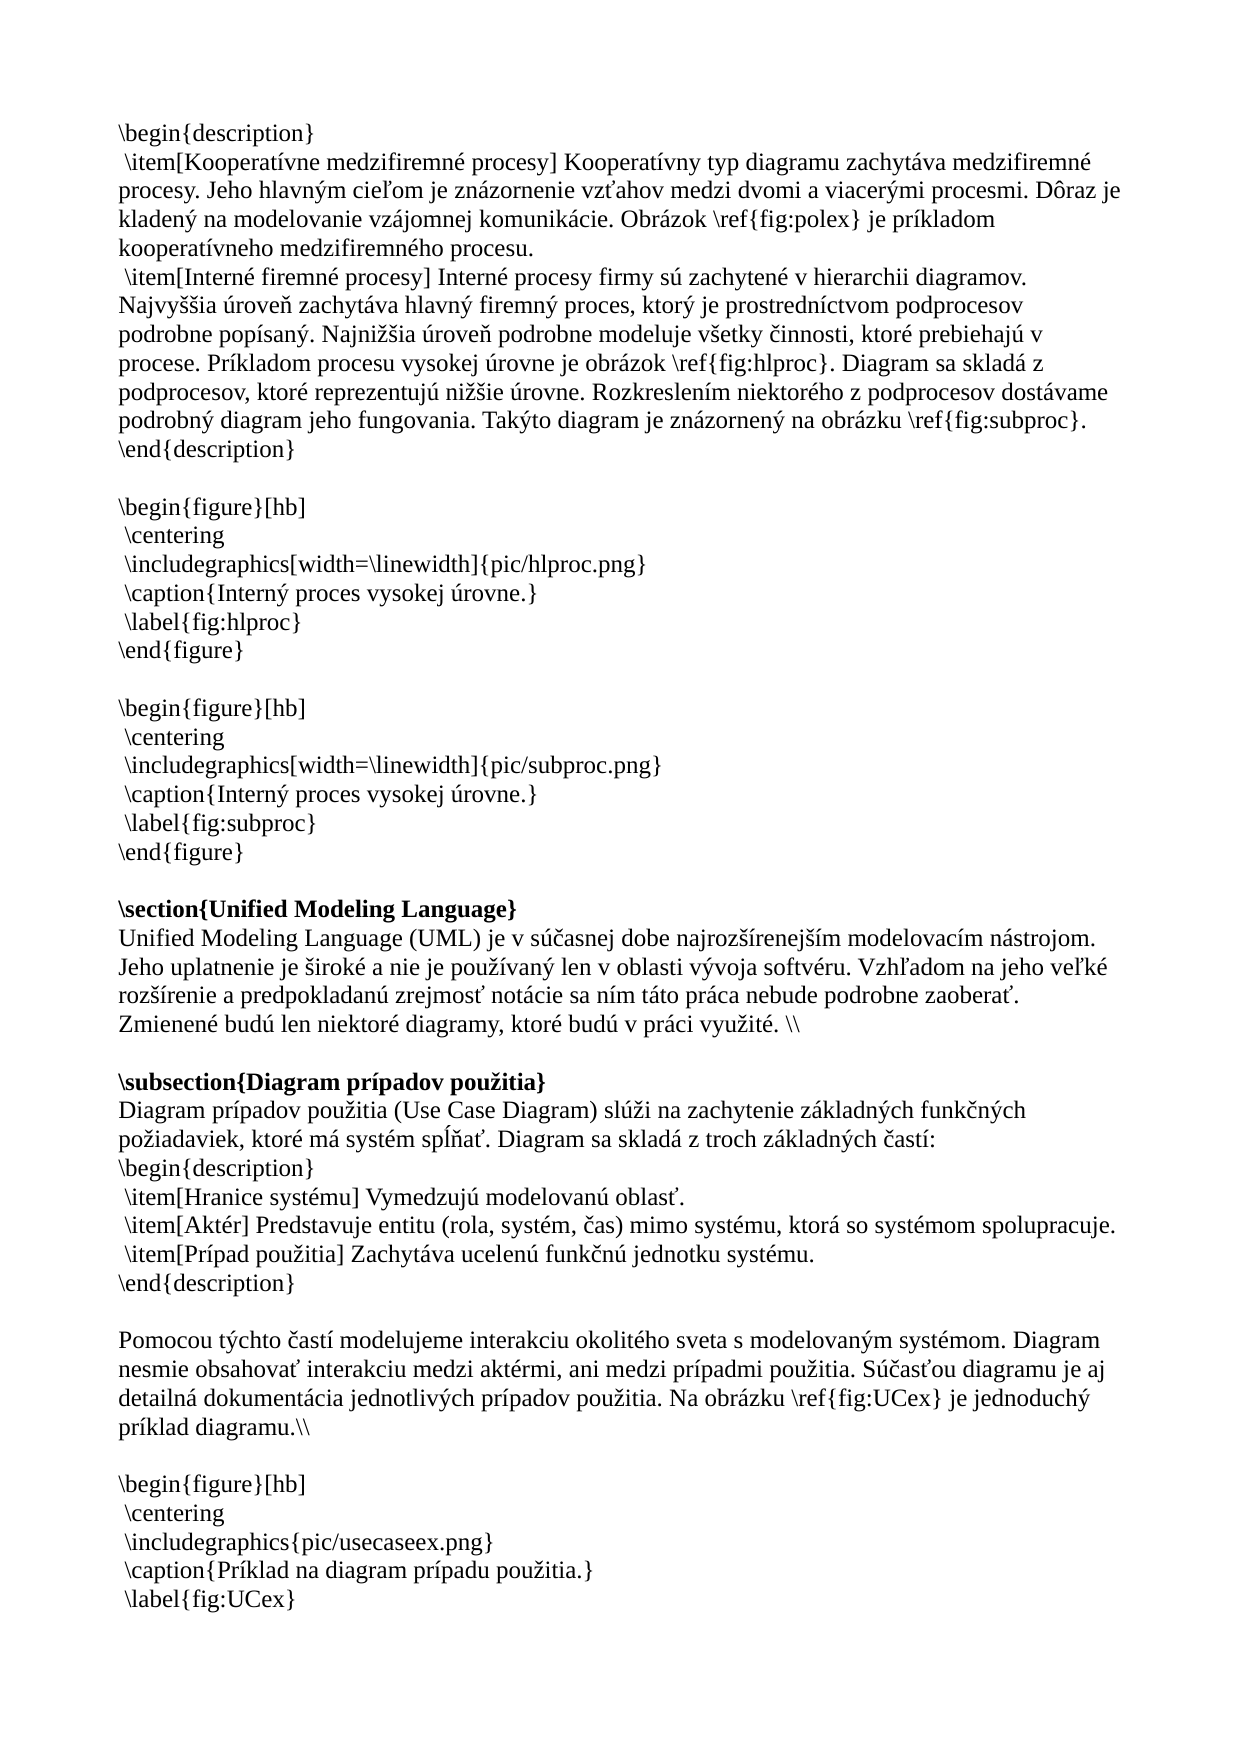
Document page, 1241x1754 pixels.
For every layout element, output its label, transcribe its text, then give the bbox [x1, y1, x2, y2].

text Unified Modeling Language (UML) je v súčasnej dobe najrozšírenejším modelovacím nástrojom. Jeho uplatnenie je široké a nie je používaný len v oblasti vývoja softvéru. Vzhľadom na jeho veľké rozšírenie a predpokladanú zrejmosť notácie sa ním táto práca nebude podrobne zaoberať. Zmienené budú len niektoré diagramy, ktoré budú v práci využité. \\ [118, 923, 1122, 1038]
text \centering [118, 1498, 1122, 1527]
text \begin{figure}[hb] [118, 492, 1122, 521]
text \centering [118, 521, 1122, 549]
text \end{figure} [118, 837, 1122, 866]
text \begin{figure}[hb] [118, 693, 1122, 722]
text \end{description} [118, 1268, 1122, 1297]
text \end{figure} [118, 636, 1122, 664]
text \centering [118, 722, 1122, 751]
text Pomocou týchto častí modelujeme interakciu okolitého sveta s modelovaným systémom. Diagram nesmie obsahovať interakciu medzi aktérmi, ani medzi prípadmi použitia. Súčasťou diagramu je aj detailná dokumentácia jednotlivých prípadov použitia. Na obrázku \ref{fig:UCex} je jednoduchý príklad diagramu.\\ [118, 1326, 1122, 1441]
text \begin{figure}[hb] [118, 1469, 1122, 1498]
text \begin{description} [118, 1153, 1122, 1182]
text \label{fig:subproc} [118, 808, 1122, 837]
text \item[Interné firemné procesy] Interné procesy firmy sú zachytené v hierarchii diagramov. Najvyššia úroveň zachytáva hlavný firemný proces, ktorý je prostredníctvom podprocesov podrobne popísaný. Najnižšia úroveň podrobne modeluje všetky činnosti, ktoré prebiehajú v procese. Príkladom procesu vysokej úrovne je obrázok \ref{fig:hlproc}. Diagram sa skladá z podprocesov, ktoré reprezentujú nižšie úrovne. Rozkreslením niektorého z podprocesov dostávame podrobný diagram jeho fungovania. Takýto diagram je znázornený na obrázku \ref{fig:subproc}. [118, 262, 1122, 434]
text \caption{Interný proces vysokej úrovne.} [118, 779, 1122, 808]
text \label{fig:UCex} [118, 1584, 1122, 1613]
text \caption{Interný proces vysokej úrovne.} [118, 578, 1122, 607]
text \includegraphics[width=\linewidth]{pic/hlproc.png} [118, 549, 1122, 578]
text \begin{description} [118, 118, 1122, 147]
text \item[Hranice systému] Vymedzujú modelovanú oblasť. [118, 1182, 1122, 1211]
text \subsection{Diagram prípadov použitia} [118, 1067, 1122, 1096]
text \end{description} [118, 434, 1122, 463]
text Diagram prípadov použitia (Use Case Diagram) slúži na zachytenie základných funkčných požiadaviek, ktoré má systém spĺňať. Diagram sa skladá z troch základných častí: [118, 1096, 1122, 1153]
text \item[Kooperatívne medzifiremné procesy] Kooperatívny typ diagramu zachytáva medzifiremné procesy. Jeho hlavným cieľom je znázornenie vzťahov medzi dvomi a viacerými procesmi. Dôraz je kladený na modelovanie vzájomnej komunikácie. Obrázok \ref{fig:polex} je príkladom kooperatívneho medzifiremného procesu. [118, 147, 1122, 262]
text \section{Unified Modeling Language} [118, 894, 1122, 923]
text \label{fig:hlproc} [118, 607, 1122, 636]
text \caption{Príklad na diagram prípadu použitia.} [118, 1556, 1122, 1584]
text \item[Prípad použitia] Zachytáva ucelenú funkčnú jednotku systému. [118, 1239, 1122, 1268]
text \item[Aktér] Predstavuje entitu (rola, systém, čas) mimo systému, ktorá so systémom spolupracuje. [118, 1211, 1122, 1239]
text \includegraphics{pic/usecaseex.png} [118, 1527, 1122, 1556]
text \includegraphics[width=\linewidth]{pic/subproc.png} [118, 751, 1122, 779]
